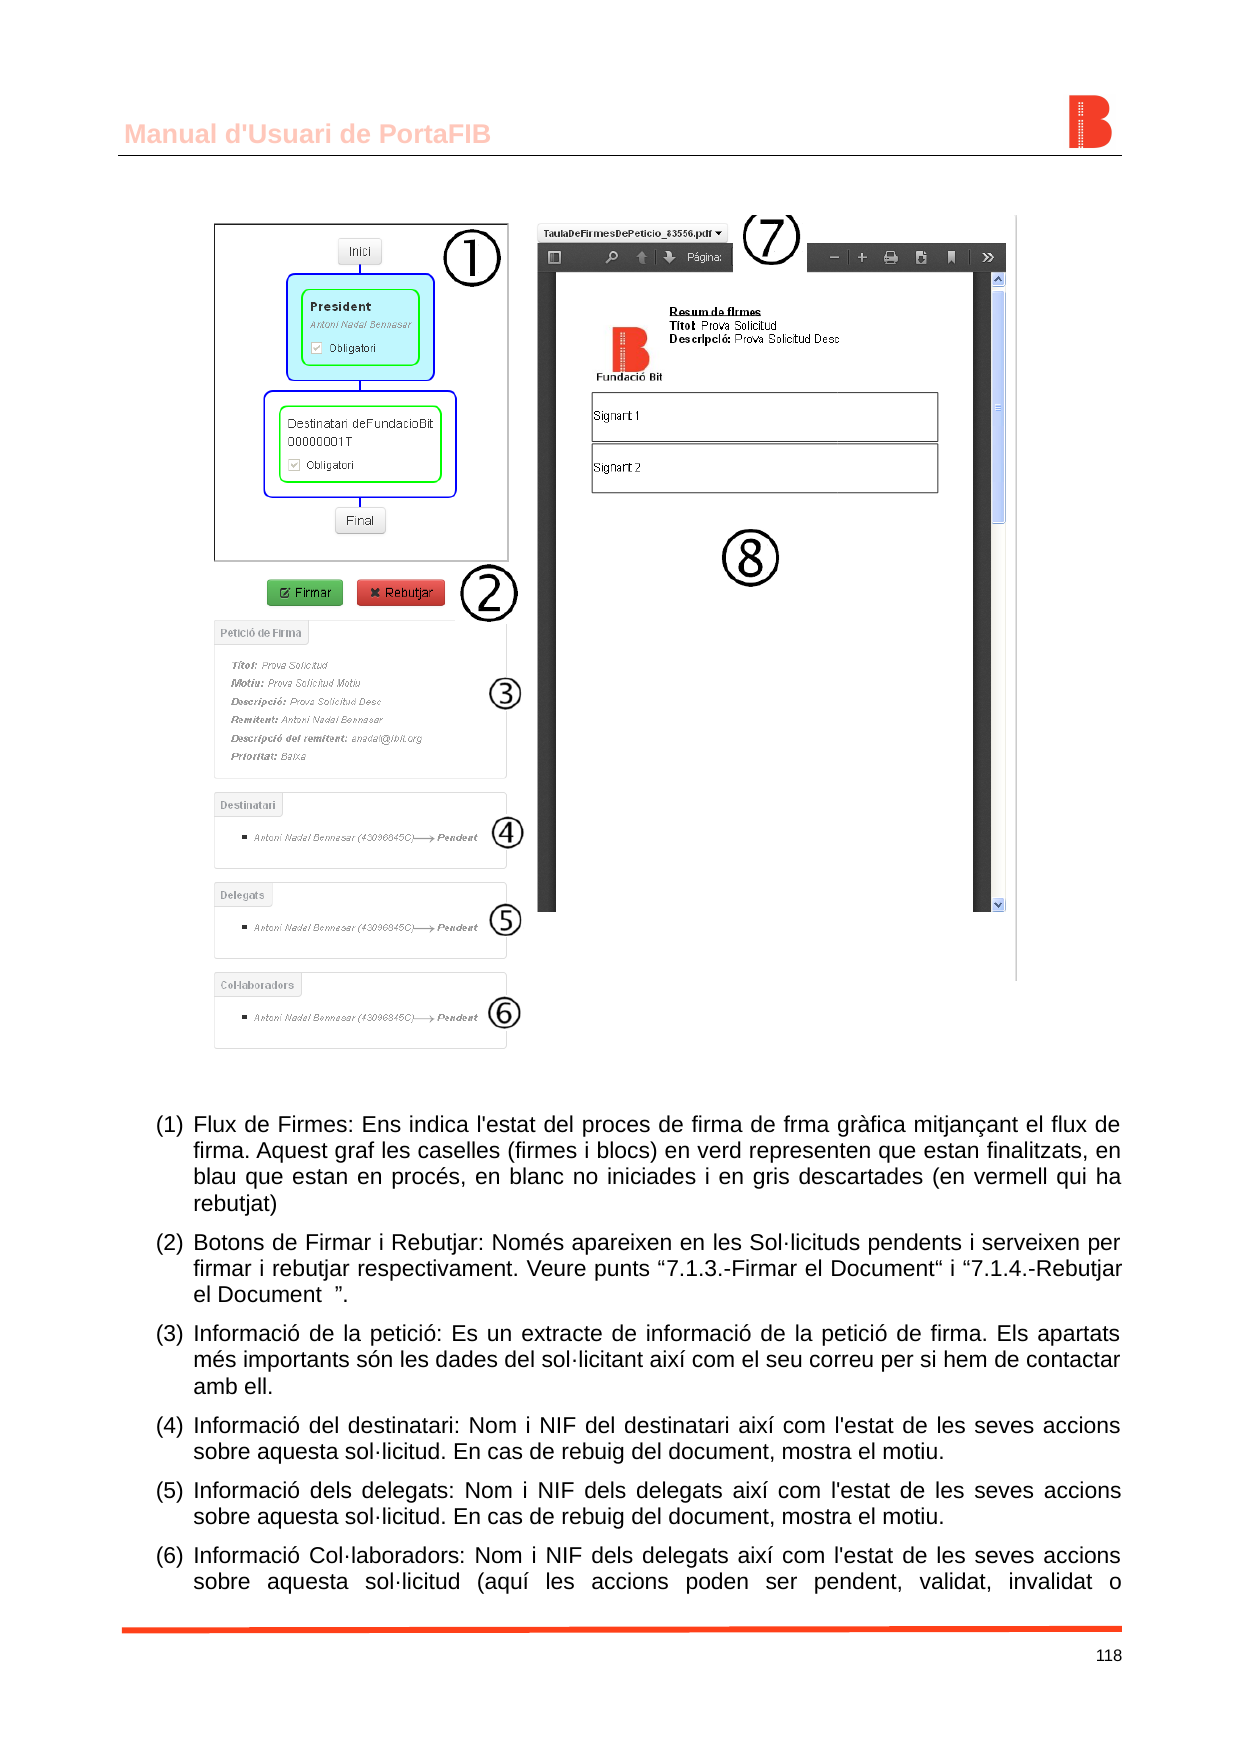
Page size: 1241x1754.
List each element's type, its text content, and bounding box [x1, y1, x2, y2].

list Botons de Firmar i Rebutjar: Només apareixen en les Sol·licituds pendents i serveixen per firmar i rebutjar respectivament. Veure punts “7.1.3.-Firmar el Document“ i “7.1.4.-Rebutjar el Document ”. [156, 1228, 1122, 1307]
list Flux de Firmes: Ens indica l'estat del proces de firma de frma gràfica mitjançant el flux de firma. Aquest graf les caselles (firmes i blocs) en verd representen que estan finalitzats, en blau que estan en procés, en blanc no iniciades i en gris descartades (en vermell qui ha rebutjat) [156, 1111, 1122, 1216]
list Informació del destinatari: Nom i NIF del destinatari així com l'estat de les seves accions sobre aquesta sol·licitud. En cas de rebuig del document, mostra el motiu. [156, 1412, 1122, 1464]
list Informació Col·laboradors: Nom i NIF dels delegats així com l'estat de les seves accions sobre aquesta sol·licitud (aquí les accions poden ser pendent, validat, invalidat o [156, 1542, 1122, 1595]
picture [206, 215, 1034, 1060]
list Informació dels delegats: Nom i NIF dels delegats així com l'estat de les seves accions sobre aquesta sol·licitud. En cas de rebuig del document, mostra el motiu. [156, 1477, 1122, 1529]
list Informació de la petició: Es un extracte de informació de la petició de firma. Els apartats més importants són les dades del sol·licitant així com el seu correu per si hem de contactar amb ell. [156, 1320, 1122, 1399]
picture [1063, 94, 1117, 150]
